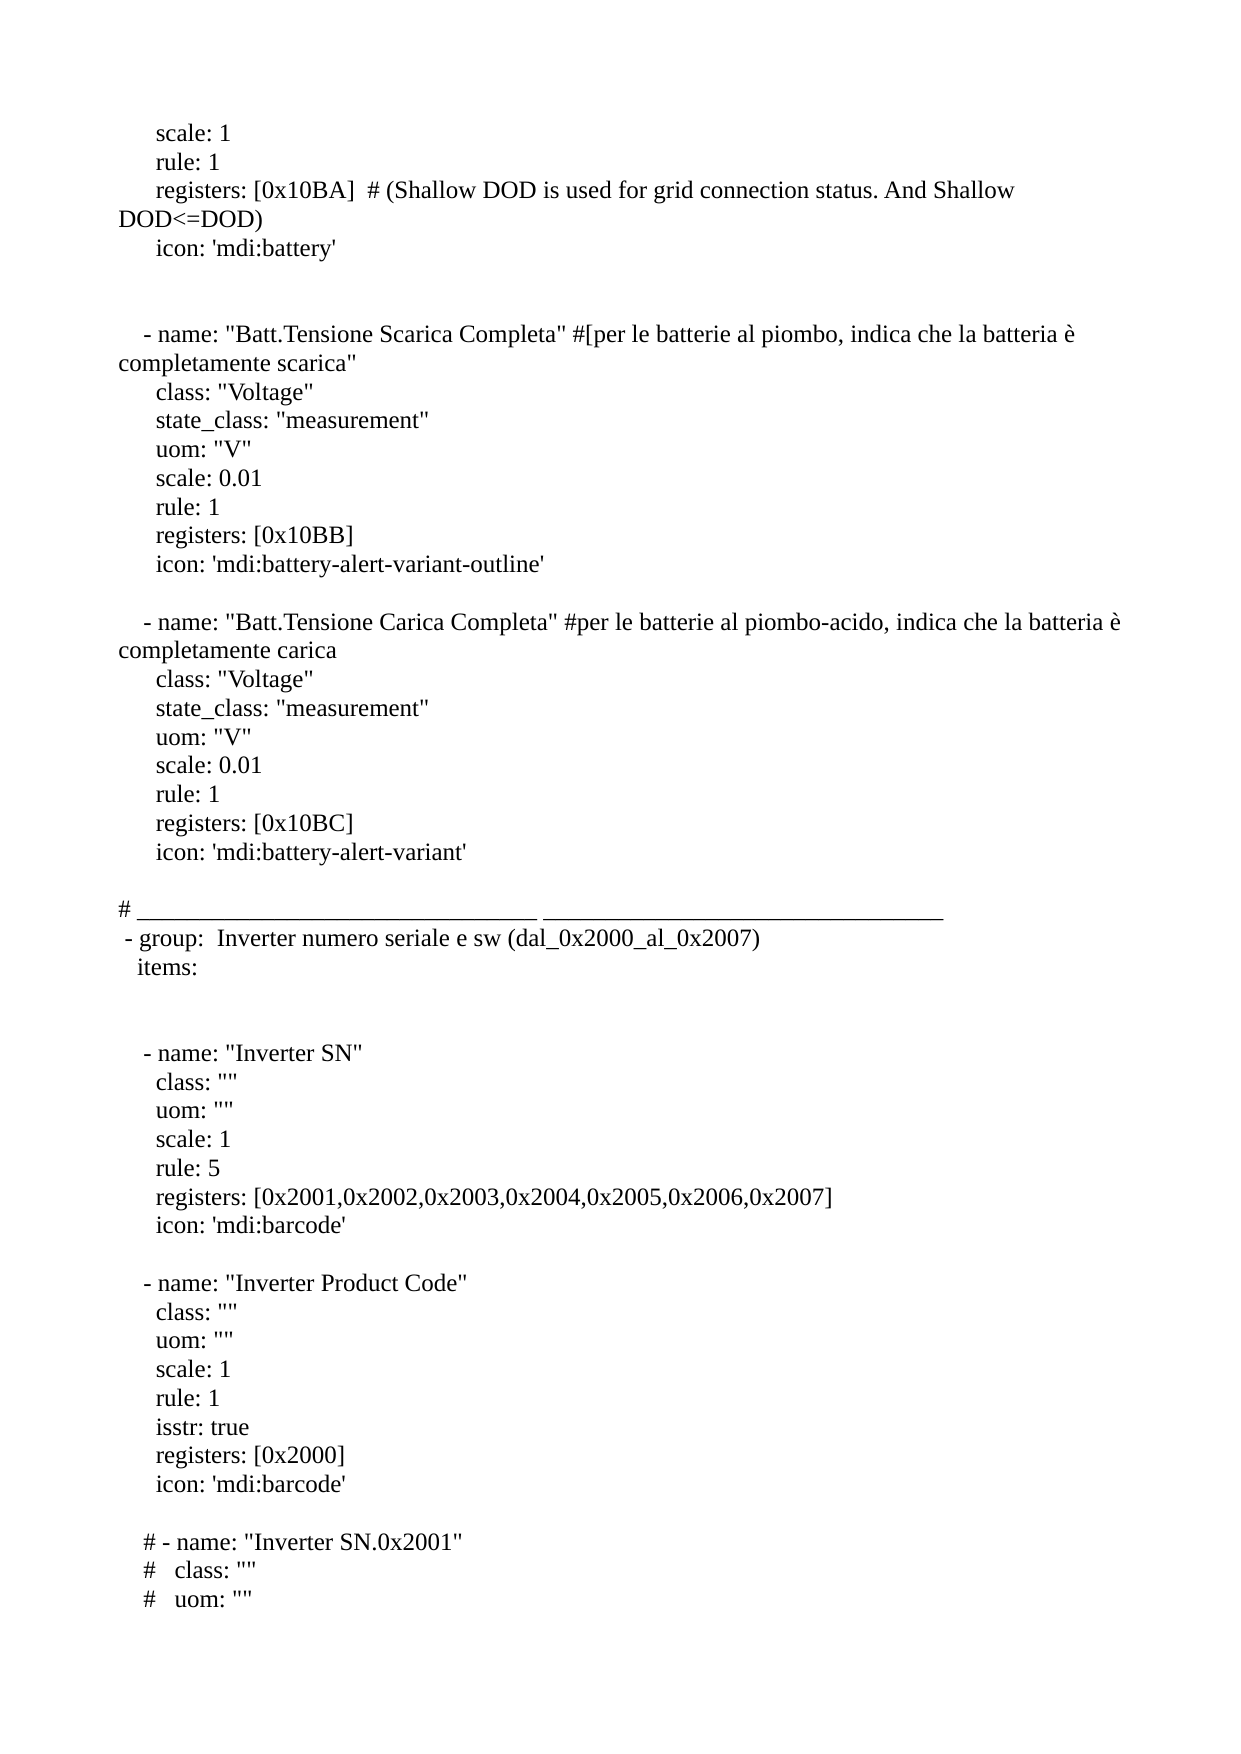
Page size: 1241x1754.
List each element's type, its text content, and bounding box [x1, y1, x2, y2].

text class: "" [118, 1297, 1122, 1326]
text rule: 1 [118, 147, 1122, 176]
text registers: [0x10BB] [118, 521, 1122, 549]
text state_class: "measurement" [118, 406, 1122, 434]
text rule: 1 [118, 492, 1122, 521]
text items: [118, 952, 1122, 981]
text scale: 1 [118, 1124, 1122, 1153]
text - name: "Batt.Tensione Carica Completa" #per le batterie al piombo-acido, indica che la batteria è completamente carica [118, 607, 1122, 664]
text registers: [0x10BC] [118, 808, 1122, 837]
text - name: "Inverter SN" [118, 1038, 1122, 1067]
text - group: Inverter numero seriale e sw (dal_0x2000_al_0x2007) [118, 923, 1122, 952]
text icon: 'mdi:battery-alert-variant' [118, 837, 1122, 866]
text registers: [0x2001,0x2002,0x2003,0x2004,0x2005,0x2006,0x2007] [118, 1182, 1122, 1211]
text uom: "V" [118, 434, 1122, 463]
text rule: 1 [118, 1383, 1122, 1412]
text uom: "" [118, 1326, 1122, 1354]
text # class: "" [118, 1556, 1122, 1584]
text scale: 0.01 [118, 751, 1122, 779]
text - name: "Inverter Product Code" [118, 1268, 1122, 1297]
text icon: 'mdi:battery' [118, 233, 1122, 262]
text class: "Voltage" [118, 664, 1122, 693]
text rule: 5 [118, 1153, 1122, 1182]
text icon: 'mdi:battery-alert-variant-outline' [118, 549, 1122, 578]
text # ________________________________ ________________________________ [118, 894, 1122, 923]
text class: "" [118, 1067, 1122, 1096]
text state_class: "measurement" [118, 693, 1122, 722]
text rule: 1 [118, 779, 1122, 808]
text icon: 'mdi:barcode' [118, 1469, 1122, 1498]
text uom: "V" [118, 722, 1122, 751]
text icon: 'mdi:barcode' [118, 1211, 1122, 1239]
text registers: [0x10BA] # (Shallow DOD is used for grid connection status. And Shallow DOD<=DOD) [118, 176, 1122, 233]
text uom: "" [118, 1096, 1122, 1124]
text registers: [0x2000] [118, 1441, 1122, 1469]
text scale: 1 [118, 1354, 1122, 1383]
text scale: 1 [118, 118, 1122, 147]
text # - name: "Inverter SN.0x2001" [118, 1527, 1122, 1556]
text scale: 0.01 [118, 463, 1122, 492]
text # uom: "" [118, 1584, 1122, 1613]
text - name: "Batt.Tensione Scarica Completa" #[per le batterie al piombo, indica che la batteria è completamente scarica" [118, 319, 1122, 377]
text isstr: true [118, 1412, 1122, 1441]
text class: "Voltage" [118, 377, 1122, 406]
